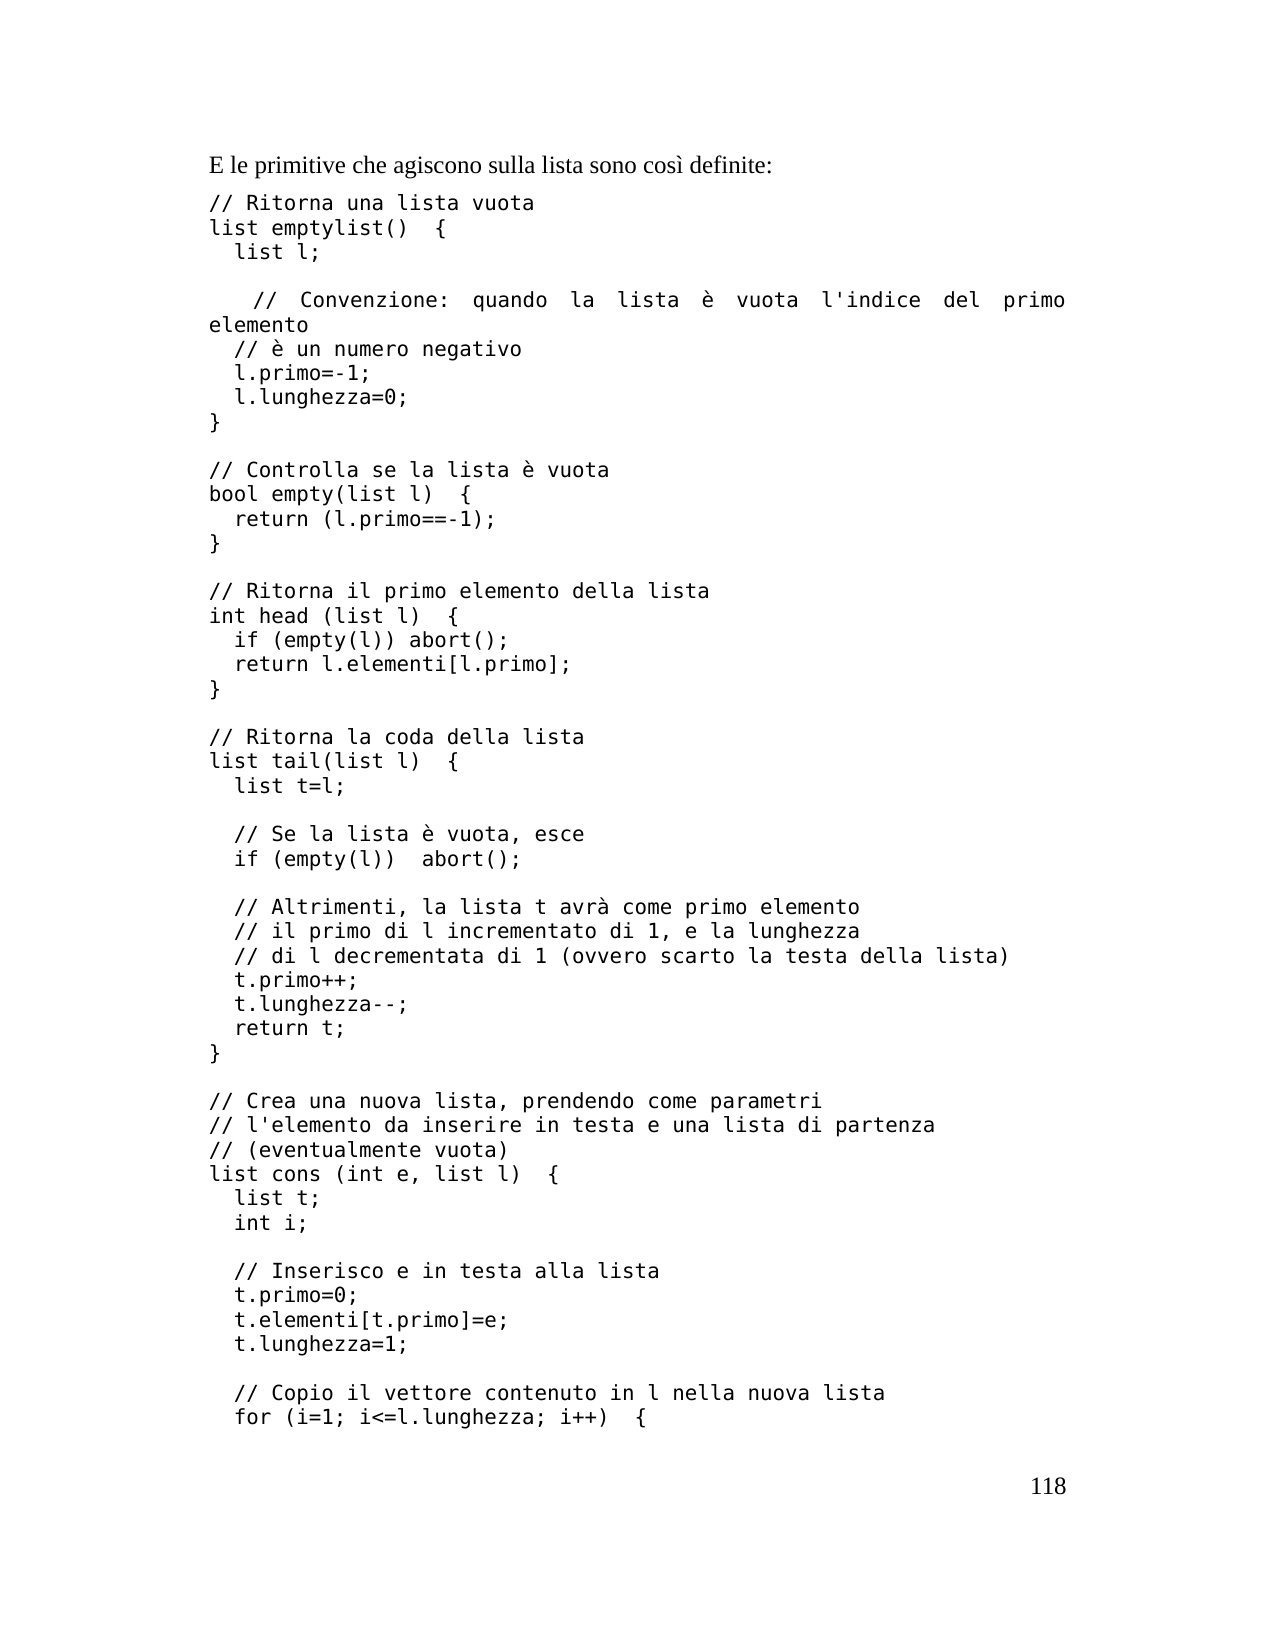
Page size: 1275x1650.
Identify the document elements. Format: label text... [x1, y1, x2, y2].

text // Convenzione: quando la lista è vuota l'indice del primo elemento [208, 288, 1066, 337]
text t.lunghezza--; [208, 992, 1066, 1016]
text // Crea una nuova lista, prendendo come parametri [208, 1089, 1066, 1113]
text // Altrimenti, la lista t avrà come primo elemento [208, 895, 1066, 919]
text // Se la lista è vuota, esce [208, 822, 1066, 847]
text E le primitive che agiscono sulla lista sono così definite: [208, 150, 1066, 179]
text // Ritorna una lista vuota [208, 191, 1066, 216]
text // Copio il vettore contenuto in l nella nuova lista [208, 1381, 1066, 1405]
text // è un numero negativo [208, 337, 1066, 361]
text t.elementi[t.primo]=e; [208, 1308, 1066, 1332]
text } [208, 531, 1066, 555]
text for (i=1; i<=l.lunghezza; i++) { [208, 1405, 1066, 1429]
text list cons (int e, list l) { [208, 1162, 1066, 1186]
text int head (list l) { [208, 604, 1066, 628]
text l.primo=-1; [208, 361, 1066, 385]
text // Inserisco e in testa alla lista [208, 1259, 1066, 1283]
text // l'elemento da inserire in testa e una lista di partenza [208, 1113, 1066, 1138]
text // il primo di l incrementato di 1, e la lunghezza [208, 919, 1066, 944]
text bool empty(list l) { [208, 482, 1066, 507]
text } [208, 1041, 1066, 1065]
text list l; [208, 240, 1066, 264]
text // (eventualmente vuota) [208, 1138, 1066, 1162]
text // Controlla se la lista è vuota [208, 458, 1066, 482]
text // Ritorna la coda della lista [208, 725, 1066, 749]
text // Ritorna il primo elemento della lista [208, 579, 1066, 604]
text } [208, 677, 1066, 701]
text list emptylist() { [208, 216, 1066, 240]
text return (l.primo==-1); [208, 507, 1066, 531]
text list t=l; [208, 774, 1066, 798]
text list tail(list l) { [208, 749, 1066, 774]
text int i; [208, 1211, 1066, 1235]
text if (empty(l)) abort(); [208, 847, 1066, 871]
text if (empty(l)) abort(); [208, 628, 1066, 652]
text l.lunghezza=0; [208, 385, 1066, 410]
text return t; [208, 1016, 1066, 1041]
text return l.elementi[l.primo]; [208, 652, 1066, 677]
text list t; [208, 1186, 1066, 1211]
text t.lunghezza=1; [208, 1332, 1066, 1356]
text // di l decrementata di 1 (ovvero scarto la testa della lista) [208, 944, 1066, 968]
text t.primo++; [208, 968, 1066, 992]
text } [208, 410, 1066, 434]
text t.primo=0; [208, 1283, 1066, 1308]
